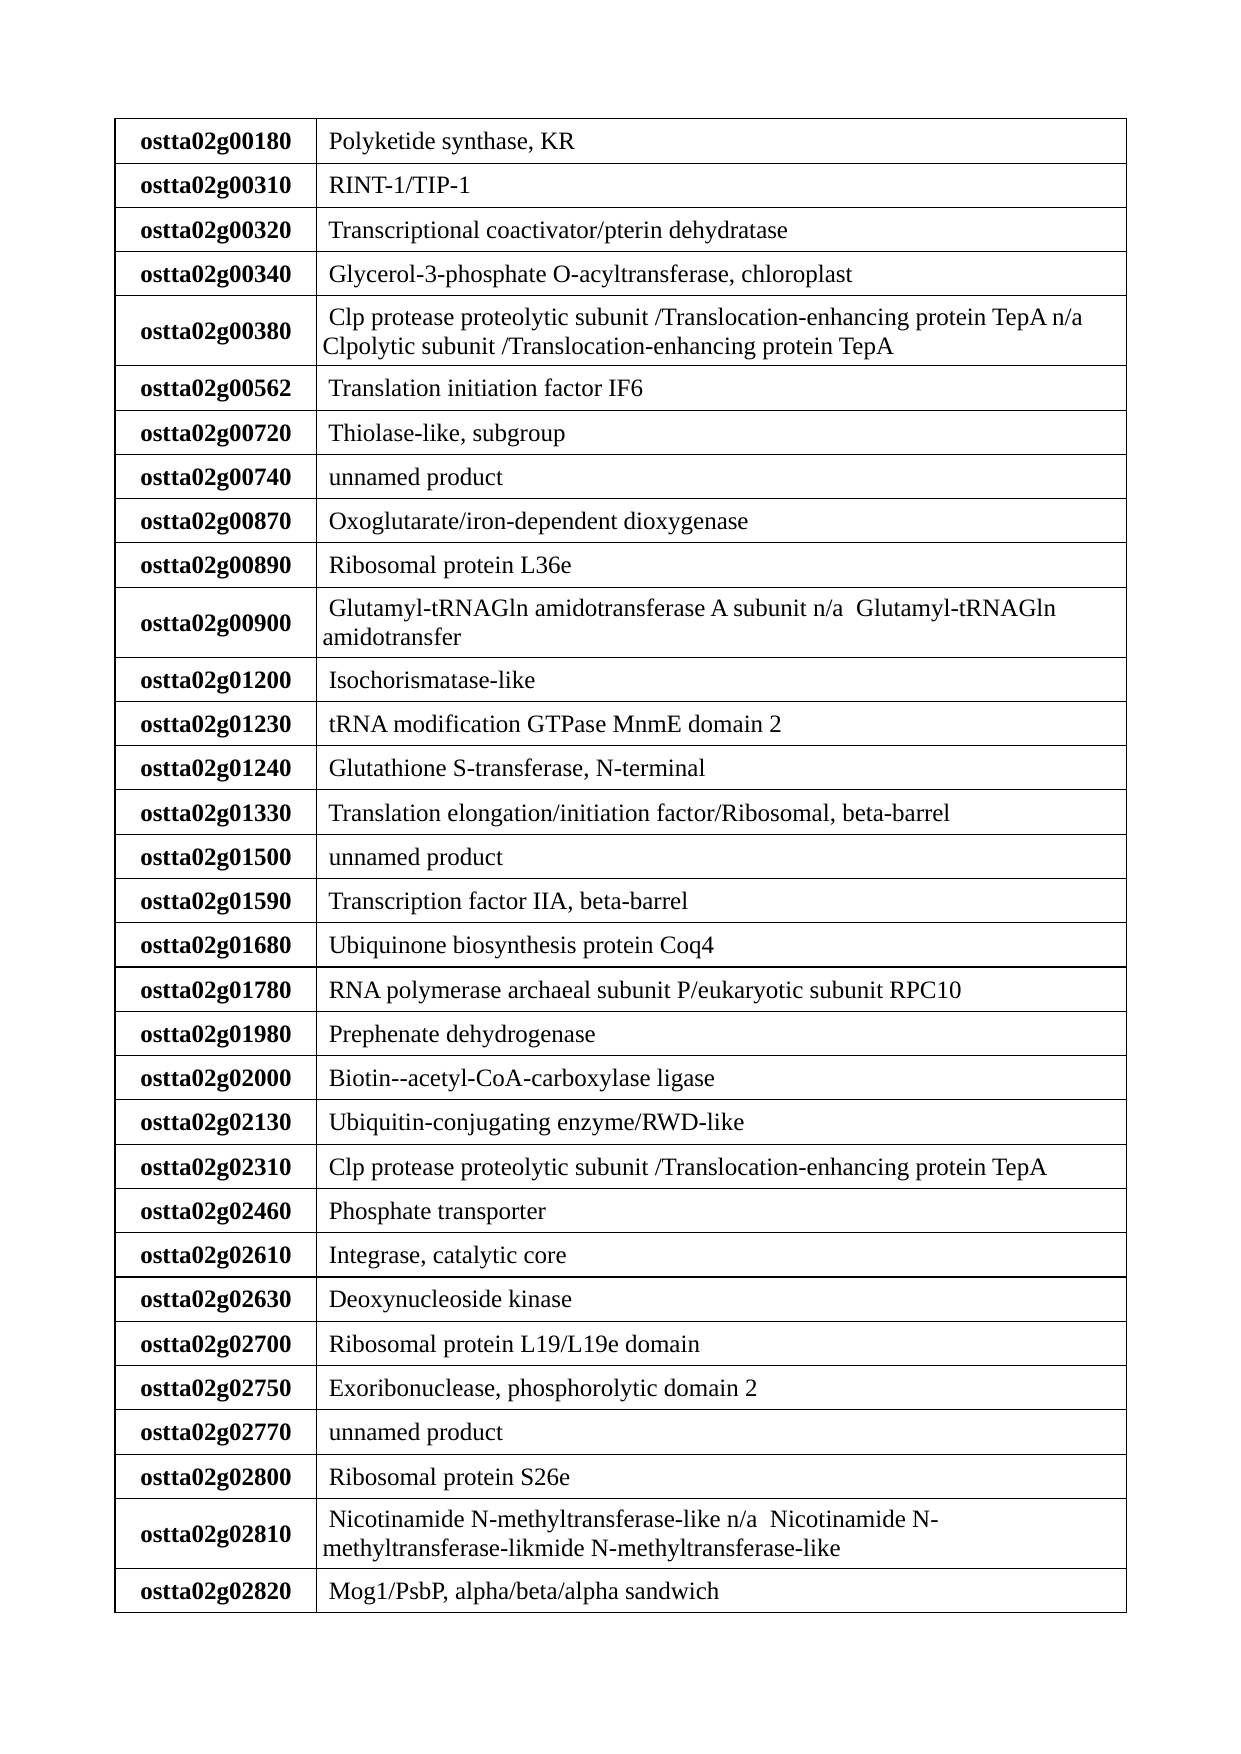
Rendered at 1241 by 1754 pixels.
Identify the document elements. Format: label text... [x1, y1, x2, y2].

table_cell Clp protease proteolytic subunit /Translocation-enhancing protein TepA n/a Clpolytic subunit /Translocation-enhancing protein TepA [317, 296, 1126, 365]
table_cell Nicotinamide N-methyltransferase-like n/a Nicotinamide N-methyltransferase-likmide N-methyltransferase-like [317, 1499, 1126, 1568]
table_cell [1127, 1409, 1240, 1453]
table_cell ostta02g00180 [116, 119, 316, 162]
table_cell Integrase, catalytic core [317, 1233, 1126, 1276]
table_cell Glutamyl-tRNAGln amidotransferase A subunit n/a Glutamyl-tRNAGln amidotransfer [317, 588, 1126, 657]
table_cell Clp protease proteolytic subunit /Translocation-enhancing protein TepA [317, 1145, 1126, 1188]
table_cell [1127, 834, 1240, 878]
table_cell ostta02g02810 [116, 1499, 316, 1568]
table_cell ostta02g01590 [116, 879, 316, 922]
table_cell Oxoglutarate/iron-dependent dioxygenase [317, 499, 1126, 542]
table_cell [1127, 251, 1240, 295]
table_cell ostta02g02610 [116, 1233, 316, 1276]
table_cell [1127, 966, 1240, 1011]
table_cell ostta02g00562 [116, 366, 316, 409]
table_cell ostta02g01230 [116, 702, 316, 745]
table_cell ostta02g02820 [116, 1569, 316, 1612]
table_cell [1127, 1568, 1240, 1612]
table_cell Thiolase-like, subgroup [317, 411, 1126, 454]
table_cell ostta02g00870 [116, 499, 316, 542]
table_cell [1127, 1321, 1240, 1365]
table_cell ostta02g00380 [116, 296, 316, 365]
table_cell Translation initiation factor IF6 [317, 366, 1126, 409]
table_cell Isochorismatase-like [317, 658, 1126, 701]
table_cell [1127, 1144, 1240, 1188]
table_cell ostta02g00320 [116, 208, 316, 251]
table_cell ostta02g01780 [116, 968, 316, 1011]
table_cell [1127, 587, 1240, 657]
table_cell [1127, 922, 1240, 966]
table_cell Glycerol-3-phosphate O-acyltransferase, chloroplast [317, 252, 1126, 295]
table_cell ostta02g01240 [116, 746, 316, 789]
table_cell [1127, 1055, 1240, 1099]
table_cell [1127, 1454, 1240, 1498]
table_cell [1127, 1011, 1240, 1055]
table_cell [1127, 1099, 1240, 1143]
table_cell Polyketide synthase, KR [317, 119, 1126, 162]
table_cell [1127, 1365, 1240, 1409]
table_cell ostta02g02310 [116, 1145, 316, 1188]
table_cell Ubiquitin-conjugating enzyme/RWD-like [317, 1100, 1126, 1143]
table_cell [1127, 207, 1240, 251]
table_cell Glutathione S-transferase, N-terminal [317, 746, 1126, 789]
table_cell Biotin--acetyl-CoA-carboxylase ligase [317, 1056, 1126, 1099]
table_cell [1127, 118, 1240, 162]
table_cell ostta02g00900 [116, 588, 316, 657]
table_cell [1127, 498, 1240, 542]
table_cell RNA polymerase archaeal subunit P/eukaryotic subunit RPC10 [317, 968, 1126, 1011]
table_cell Phosphate transporter [317, 1189, 1126, 1232]
table_cell ostta02g00310 [116, 164, 316, 207]
table_cell ostta02g01500 [116, 835, 316, 878]
table_cell unnamed product [317, 455, 1126, 498]
table_cell unnamed product [317, 1410, 1126, 1453]
table_cell [1127, 295, 1240, 365]
table_cell Prephenate dehydrogenase [317, 1012, 1126, 1055]
table_cell ostta02g02750 [116, 1366, 316, 1409]
table_cell ostta02g01680 [116, 923, 316, 966]
table_cell [1127, 454, 1240, 498]
table_cell Translation elongation/initiation factor/Ribosomal, beta-barrel [317, 790, 1126, 834]
table_cell [1127, 878, 1240, 922]
table_cell [1127, 410, 1240, 454]
table_cell ostta02g02000 [116, 1056, 316, 1099]
table_cell unnamed product [317, 835, 1126, 878]
table_cell ostta02g01330 [116, 790, 316, 834]
table_cell ostta02g01200 [116, 658, 316, 701]
table_cell [1127, 1232, 1240, 1276]
table_cell Ribosomal protein S26e [317, 1455, 1126, 1498]
table_cell [1127, 542, 1240, 587]
table_cell Ribosomal protein L36e [317, 543, 1126, 587]
table_cell ostta02g02130 [116, 1100, 316, 1143]
table_cell [1127, 365, 1240, 409]
table_cell ostta02g02800 [116, 1455, 316, 1498]
table_cell [1127, 657, 1240, 701]
table_cell tRNA modification GTPase MnmE domain 2 [317, 702, 1126, 745]
table_cell Mog1/PsbP, alpha/beta/alpha sandwich [317, 1569, 1126, 1612]
table_cell [1127, 745, 1240, 789]
table_cell ostta02g02630 [116, 1278, 316, 1321]
table_cell ostta02g01980 [116, 1012, 316, 1055]
table_cell ostta02g00340 [116, 252, 316, 295]
table_cell ostta02g02460 [116, 1189, 316, 1232]
table_cell [1127, 1188, 1240, 1232]
table_cell Transcriptional coactivator/pterin dehydratase [317, 208, 1126, 251]
table_cell ostta02g02700 [116, 1322, 316, 1365]
table_cell ostta02g00890 [116, 543, 316, 587]
table_cell Ubiquinone biosynthesis protein Coq4 [317, 923, 1126, 966]
table_cell Ribosomal protein L19/L19e domain [317, 1322, 1126, 1365]
table_cell Transcription factor IIA, beta-barrel [317, 879, 1126, 922]
table_cell [1127, 789, 1240, 834]
table_cell ostta02g00720 [116, 411, 316, 454]
table_cell [1127, 701, 1240, 745]
table_cell Deoxynucleoside kinase [317, 1278, 1126, 1321]
table_cell RINT-1/TIP-1 [317, 164, 1126, 207]
table_cell [1127, 163, 1240, 207]
table_cell ostta02g00740 [116, 455, 316, 498]
table_cell Exoribonuclease, phosphorolytic domain 2 [317, 1366, 1126, 1409]
table_cell [1127, 1498, 1240, 1568]
table_cell [1127, 1276, 1240, 1321]
table_cell ostta02g02770 [116, 1410, 316, 1453]
